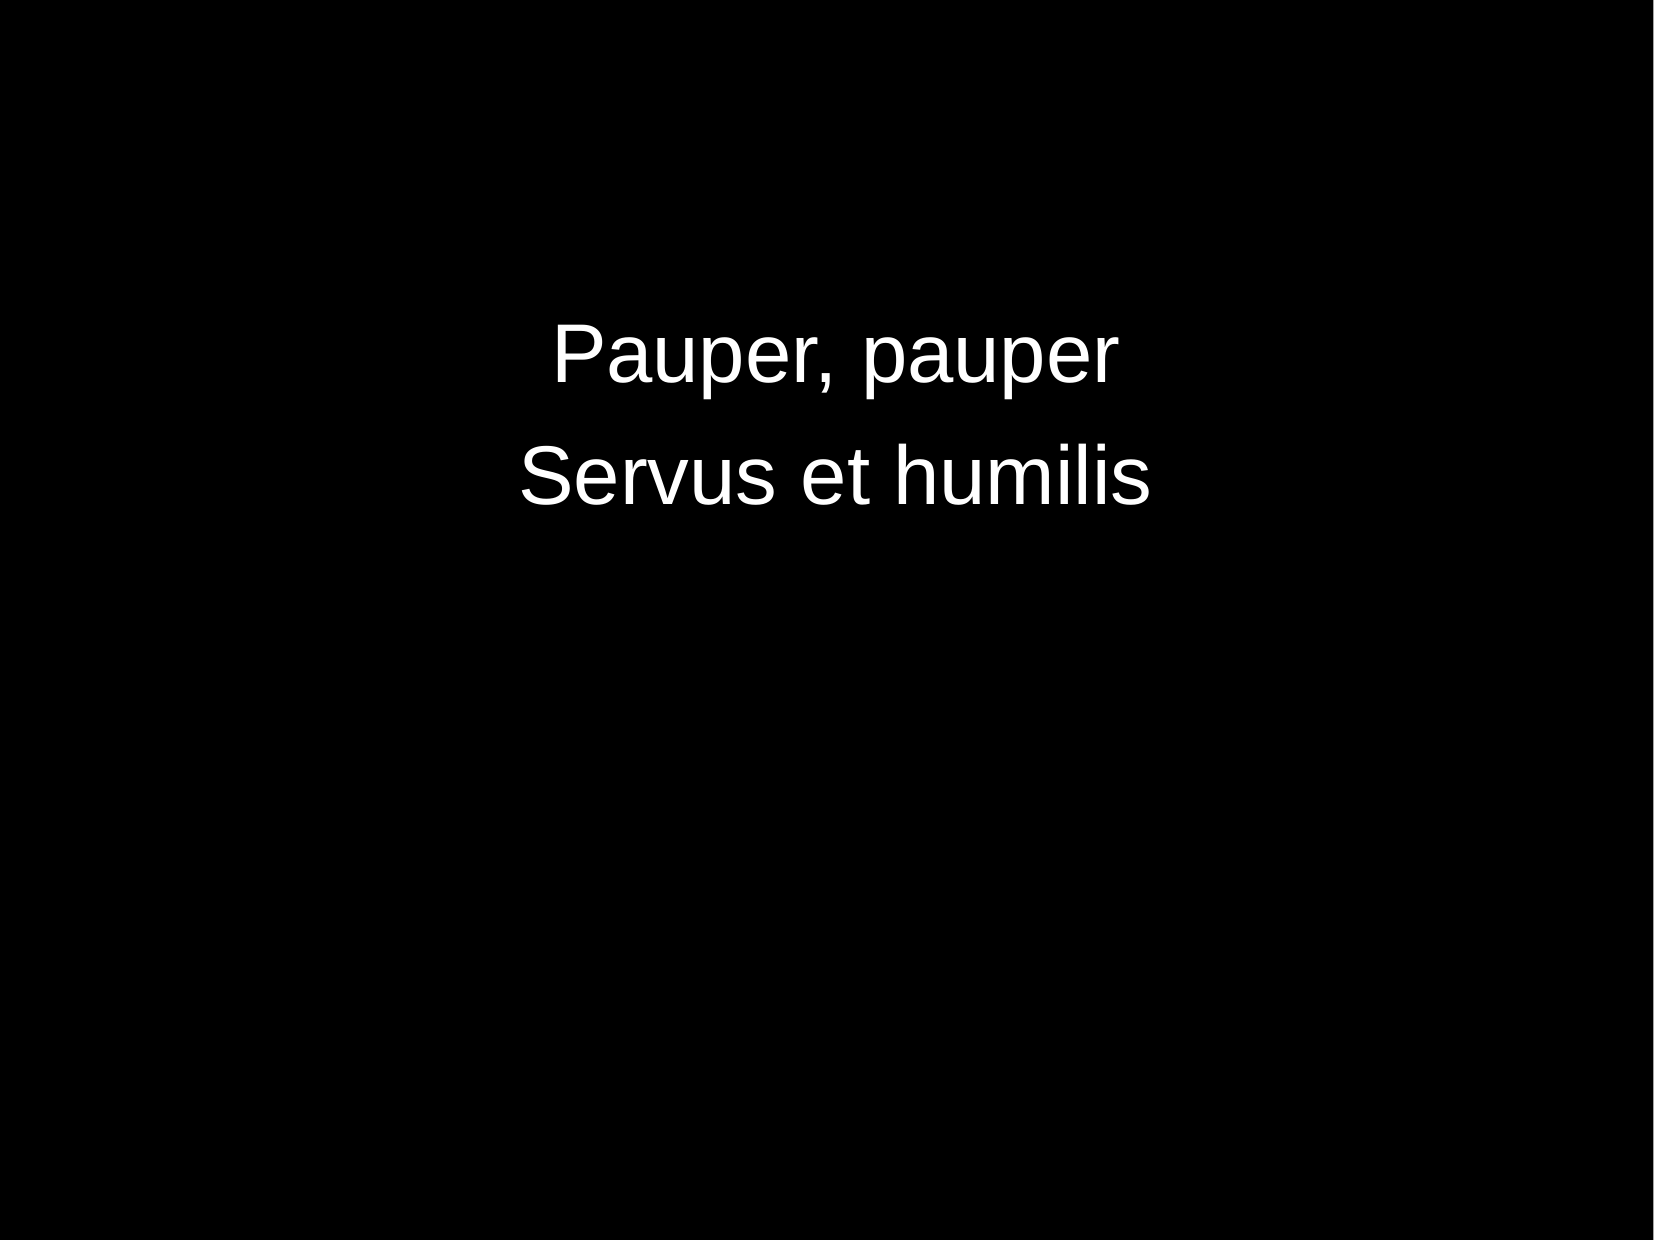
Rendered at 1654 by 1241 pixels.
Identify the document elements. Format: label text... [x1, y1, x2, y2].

list Pauper, pauper Servus et humilis [0, 307, 1654, 1027]
